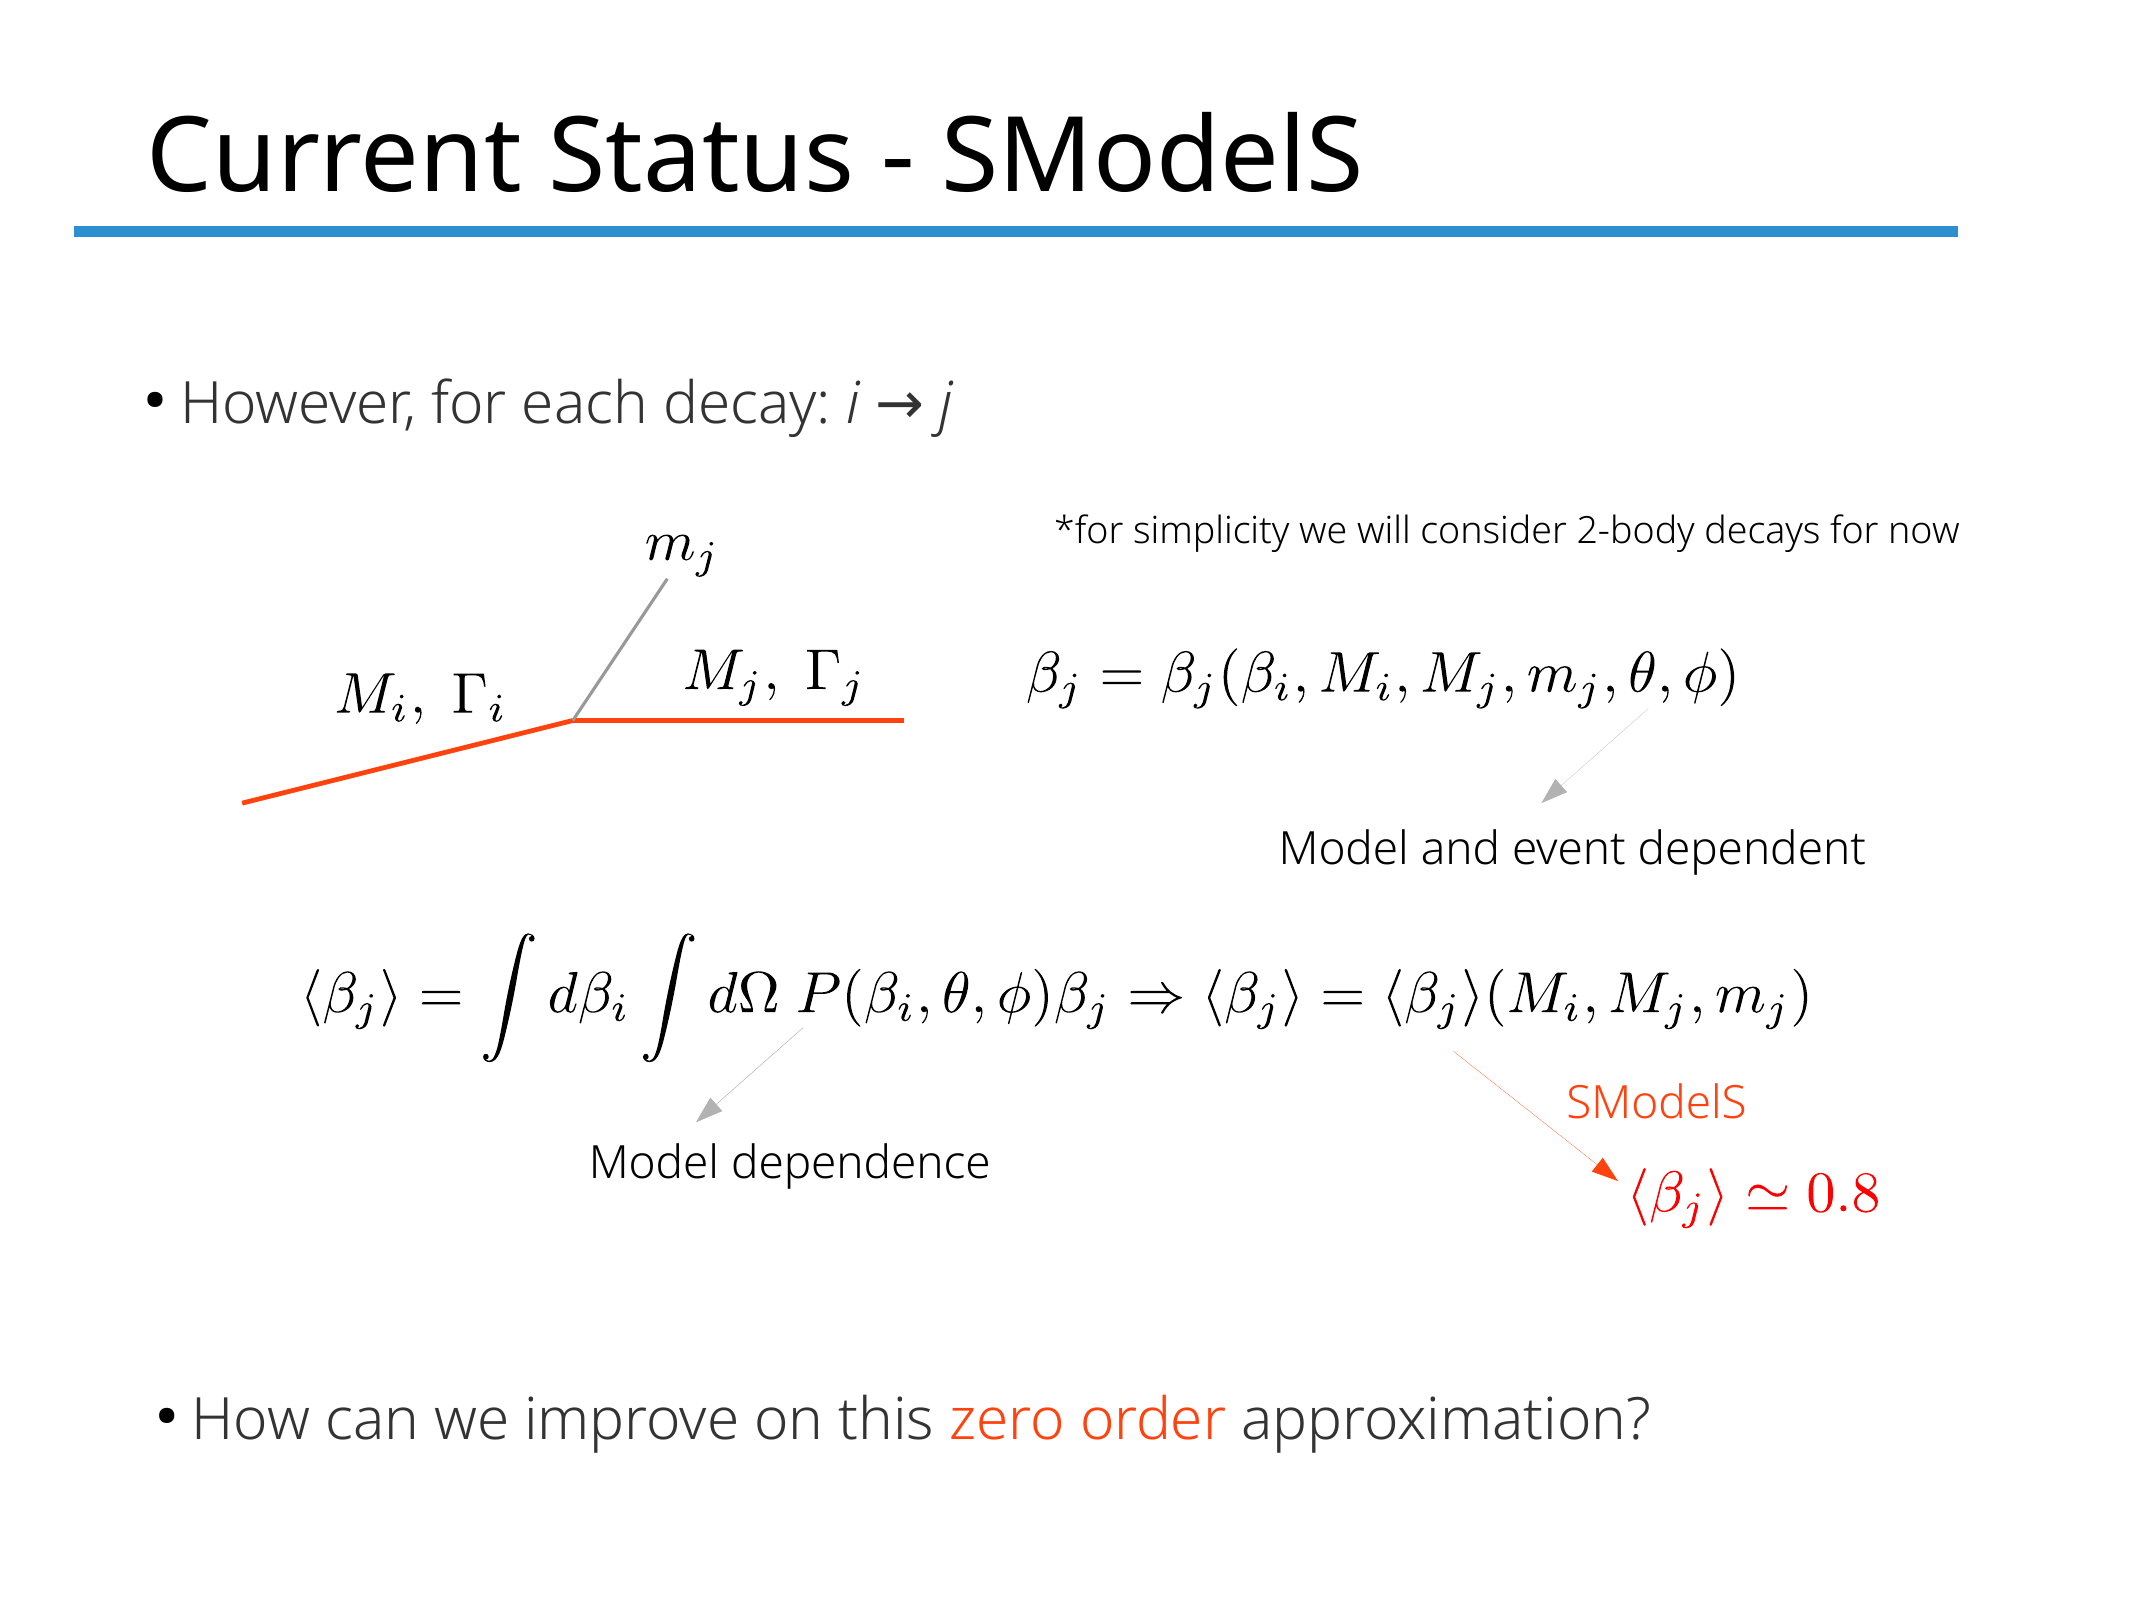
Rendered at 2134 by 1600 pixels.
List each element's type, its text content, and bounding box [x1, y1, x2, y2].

text_box [302, 933, 1808, 1063]
text_box SModelS [1551, 1061, 1784, 1140]
text_box However, for each decay: i → j [129, 354, 1382, 530]
text_box [1027, 648, 1735, 709]
text_box Model dependence [574, 1122, 1047, 1200]
text_box *for simplicity we will consider 2-body decays for now [1039, 496, 2056, 626]
text_box [1629, 1167, 1878, 1229]
text_box [646, 534, 714, 577]
text_box Current Status - SModelS [123, 64, 1388, 237]
text_box [684, 649, 860, 707]
text_box How can we improve on this zero order approximation? [141, 1370, 1949, 1536]
text_box [336, 673, 503, 724]
text_box Model and event dependent [1263, 807, 1942, 886]
